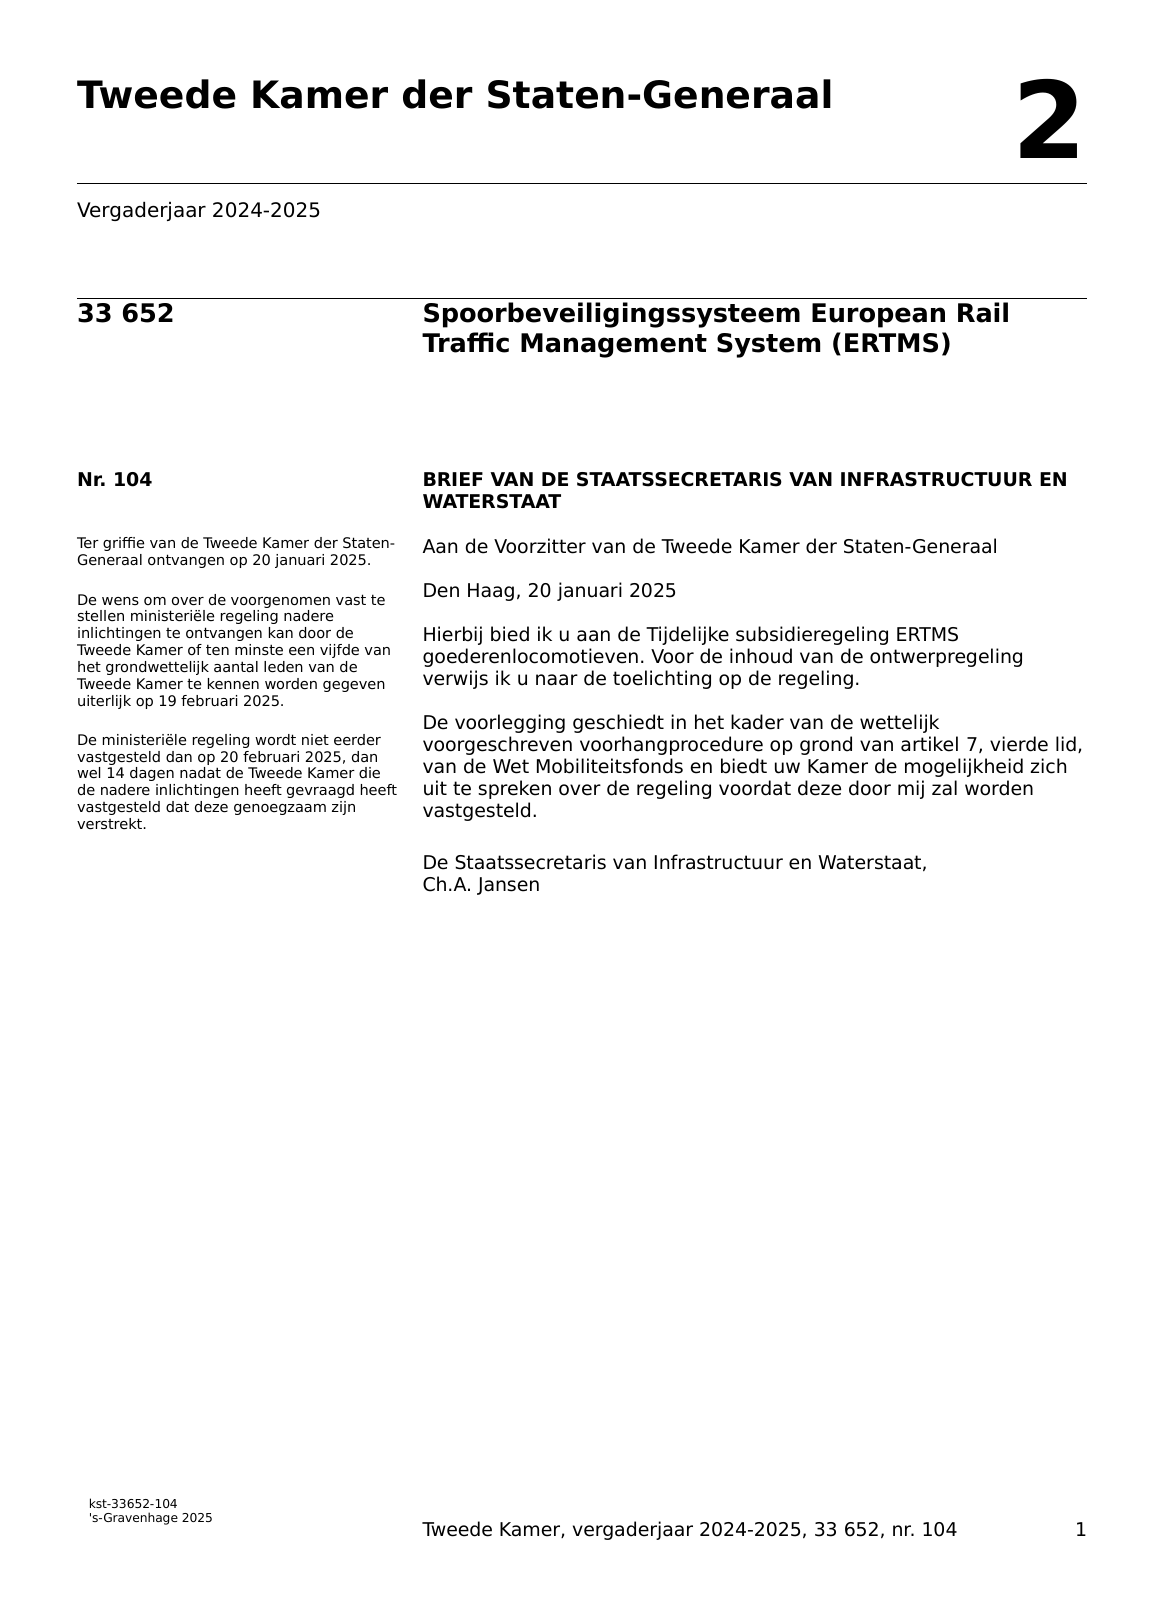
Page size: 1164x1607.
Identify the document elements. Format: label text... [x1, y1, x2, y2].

text 's-Gravenhage 2025 [88, 1511, 323, 1525]
subtitle 33 652 Spoorbeveiligingssysteem European Rail Traffic Management System (ERTMS) [77, 299, 1087, 358]
table_header 2 [886, 59, 1087, 183]
text De voorlegging geschiedt in het kader van de wettelijk voorgeschreven voorhangprocedure op grond van artikel 7, vierde lid, van de Wet Mobiliteitsfonds en biedt uw Kamer de mogelijkheid zich uit te spreken over de regeling voordat deze door mij zal worden vastgesteld. [422, 712, 1087, 822]
table_cell Vergaderjaar 2024-2025 [77, 184, 1087, 298]
subtitle Nr. 104 BRIEF VAN DE STAATSSECRETARIS VAN INFRASTRUCTUUR EN WATERSTAAT [77, 469, 1087, 513]
text Den Haag, 20 januari 2025 [422, 580, 1087, 602]
text De Staatssecretaris van Infrastructuur en Waterstaat, Ch.A. Jansen [422, 852, 1087, 896]
text De ministeriële regeling wordt niet eerder vastgesteld dan op 20 februari 2025, dan wel 14 dagen nadat de Tweede Kamer die de nadere inlichtingen heeft gevraagd heeft vastgesteld dat deze genoegzaam zijn verstrekt. [77, 732, 399, 833]
text Ter griffie van de Tweede Kamer der Staten-Generaal ontvangen op 20 januari 2025. [77, 536, 399, 569]
text kst-33652-104 [88, 1497, 323, 1511]
text Hierbij bied ik u aan de Tijdelijke subsidieregeling ERTMS goederenlocomotieven. Voor de inhoud van de ontwerpregeling verwijs ik u naar de toelichting op de regeling. [422, 624, 1087, 690]
text Aan de Voorzitter van de Tweede Kamer der Staten-Generaal [422, 536, 1087, 557]
text [77, 569, 399, 591]
table_header Tweede Kamer der Staten-Generaal [77, 59, 886, 183]
text [77, 709, 399, 732]
text De wens om over de voorgenomen vast te stellen ministeriële regeling nadere inlichtingen te ontvangen kan door de Tweede Kamer of ten minste een vijfde van het grondwettelijk aantal leden van de Tweede Kamer te kennen worden gegeven uiterlijk op 19 februari 2025. [77, 591, 399, 709]
